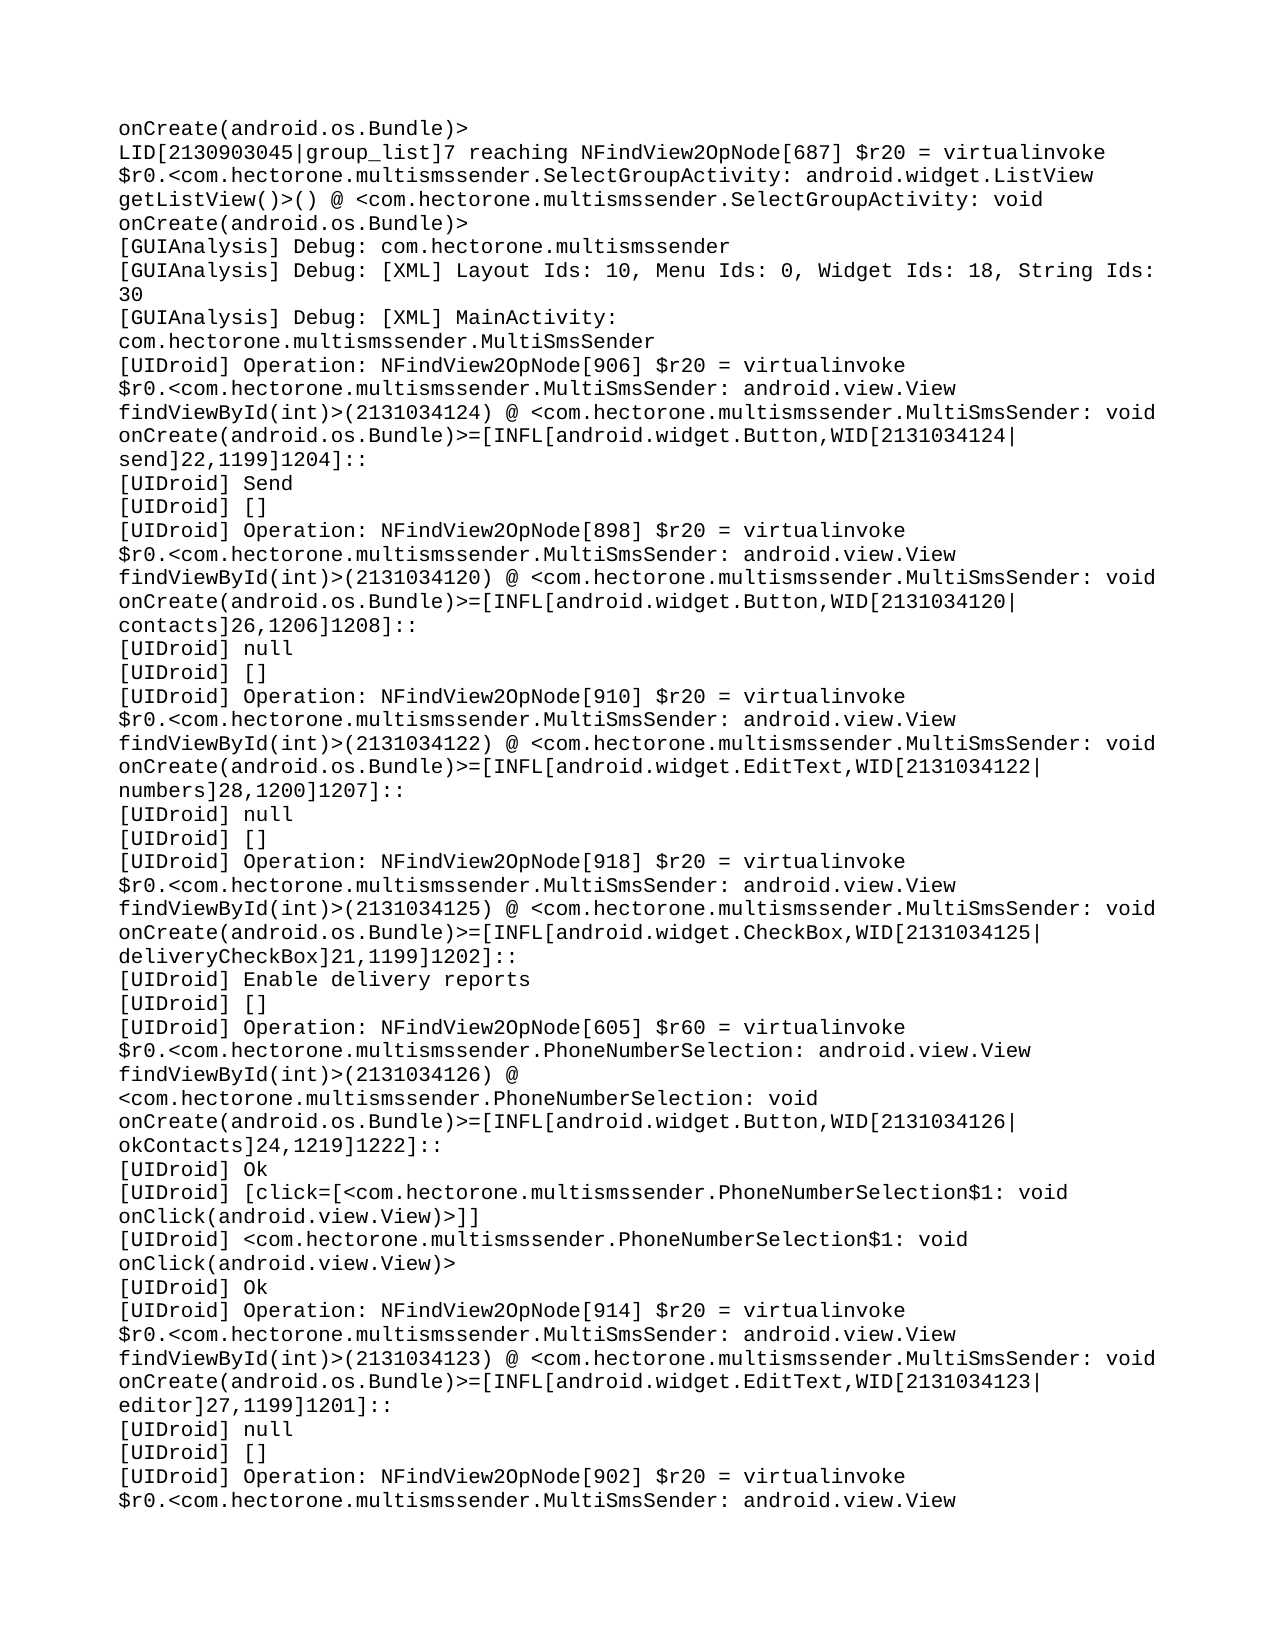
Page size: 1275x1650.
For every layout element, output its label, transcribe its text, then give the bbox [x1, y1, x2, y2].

text [UIDroid] Operation: NFindView2OpNode[902] $r20 = virtualinvoke $r0.<com.hectorone.multismssender.MultiSmsSender: android.view.View [118, 1466, 1157, 1513]
text [UIDroid] Operation: NFindView2OpNode[898] $r20 = virtualinvoke $r0.<com.hectorone.multismssender.MultiSmsSender: android.view.View findViewById(int)>(2131034120) @ <com.hectorone.multismssender.MultiSmsSender: void onCreate(android.os.Bundle)>=[INFL[android.widget.Button,WID[2131034120|contacts]26,1206]1208]:: [118, 520, 1157, 638]
text [GUIAnalysis] Debug: [XML] MainActivity: com.hectorone.multismssender.MultiSmsSender [118, 307, 1157, 354]
text [UIDroid] Ok [118, 1277, 1157, 1300]
text LID[2130903045|group_list]7 reaching NFindView2OpNode[687] $r20 = virtualinvoke $r0.<com.hectorone.multismssender.SelectGroupActivity: android.widget.ListView getListView()>() @ <com.hectorone.multismssender.SelectGroupActivity: void onCreate(android.os.Bundle)> [118, 142, 1157, 236]
text onCreate(android.os.Bundle)> [118, 118, 1157, 142]
text [UIDroid] [] [118, 496, 1157, 520]
text [UIDroid] Operation: NFindView2OpNode[918] $r20 = virtualinvoke $r0.<com.hectorone.multismssender.MultiSmsSender: android.view.View findViewById(int)>(2131034125) @ <com.hectorone.multismssender.MultiSmsSender: void onCreate(android.os.Bundle)>=[INFL[android.widget.CheckBox,WID[2131034125|deliveryCheckBox]21,1199]1202]:: [118, 851, 1157, 969]
text [UIDroid] null [118, 804, 1157, 827]
text [UIDroid] [click=[<com.hectorone.multismssender.PhoneNumberSelection$1: void onClick(android.view.View)>]] [118, 1182, 1157, 1229]
text [UIDroid] Enable delivery reports [118, 969, 1157, 993]
text [UIDroid] null [118, 638, 1157, 662]
text [UIDroid] Operation: NFindView2OpNode[906] $r20 = virtualinvoke $r0.<com.hectorone.multismssender.MultiSmsSender: android.view.View findViewById(int)>(2131034124) @ <com.hectorone.multismssender.MultiSmsSender: void onCreate(android.os.Bundle)>=[INFL[android.widget.Button,WID[2131034124|send]22,1199]1204]:: [118, 354, 1157, 473]
text [UIDroid] [] [118, 1442, 1157, 1466]
text [UIDroid] Send [118, 473, 1157, 496]
text [UIDroid] [] [118, 827, 1157, 851]
text [UIDroid] Ok [118, 1158, 1157, 1182]
text [GUIAnalysis] Debug: com.hectorone.multismssender [118, 236, 1157, 260]
text [GUIAnalysis] Debug: [XML] Layout Ids: 10, Menu Ids: 0, Widget Ids: 18, String Ids: 30 [118, 260, 1157, 307]
text [UIDroid] null [118, 1419, 1157, 1442]
text [UIDroid] [] [118, 993, 1157, 1017]
text [UIDroid] Operation: NFindView2OpNode[910] $r20 = virtualinvoke $r0.<com.hectorone.multismssender.MultiSmsSender: android.view.View findViewById(int)>(2131034122) @ <com.hectorone.multismssender.MultiSmsSender: void onCreate(android.os.Bundle)>=[INFL[android.widget.EditText,WID[2131034122|numbers]28,1200]1207]:: [118, 686, 1157, 804]
text [UIDroid] <com.hectorone.multismssender.PhoneNumberSelection$1: void onClick(android.view.View)> [118, 1229, 1157, 1277]
text [UIDroid] Operation: NFindView2OpNode[914] $r20 = virtualinvoke $r0.<com.hectorone.multismssender.MultiSmsSender: android.view.View findViewById(int)>(2131034123) @ <com.hectorone.multismssender.MultiSmsSender: void onCreate(android.os.Bundle)>=[INFL[android.widget.EditText,WID[2131034123|editor]27,1199]1201]:: [118, 1300, 1157, 1419]
text [UIDroid] Operation: NFindView2OpNode[605] $r60 = virtualinvoke $r0.<com.hectorone.multismssender.PhoneNumberSelection: android.view.View findViewById(int)>(2131034126) @ <com.hectorone.multismssender.PhoneNumberSelection: void onCreate(android.os.Bundle)>=[INFL[android.widget.Button,WID[2131034126|okContacts]24,1219]1222]:: [118, 1017, 1157, 1158]
text [UIDroid] [] [118, 662, 1157, 686]
